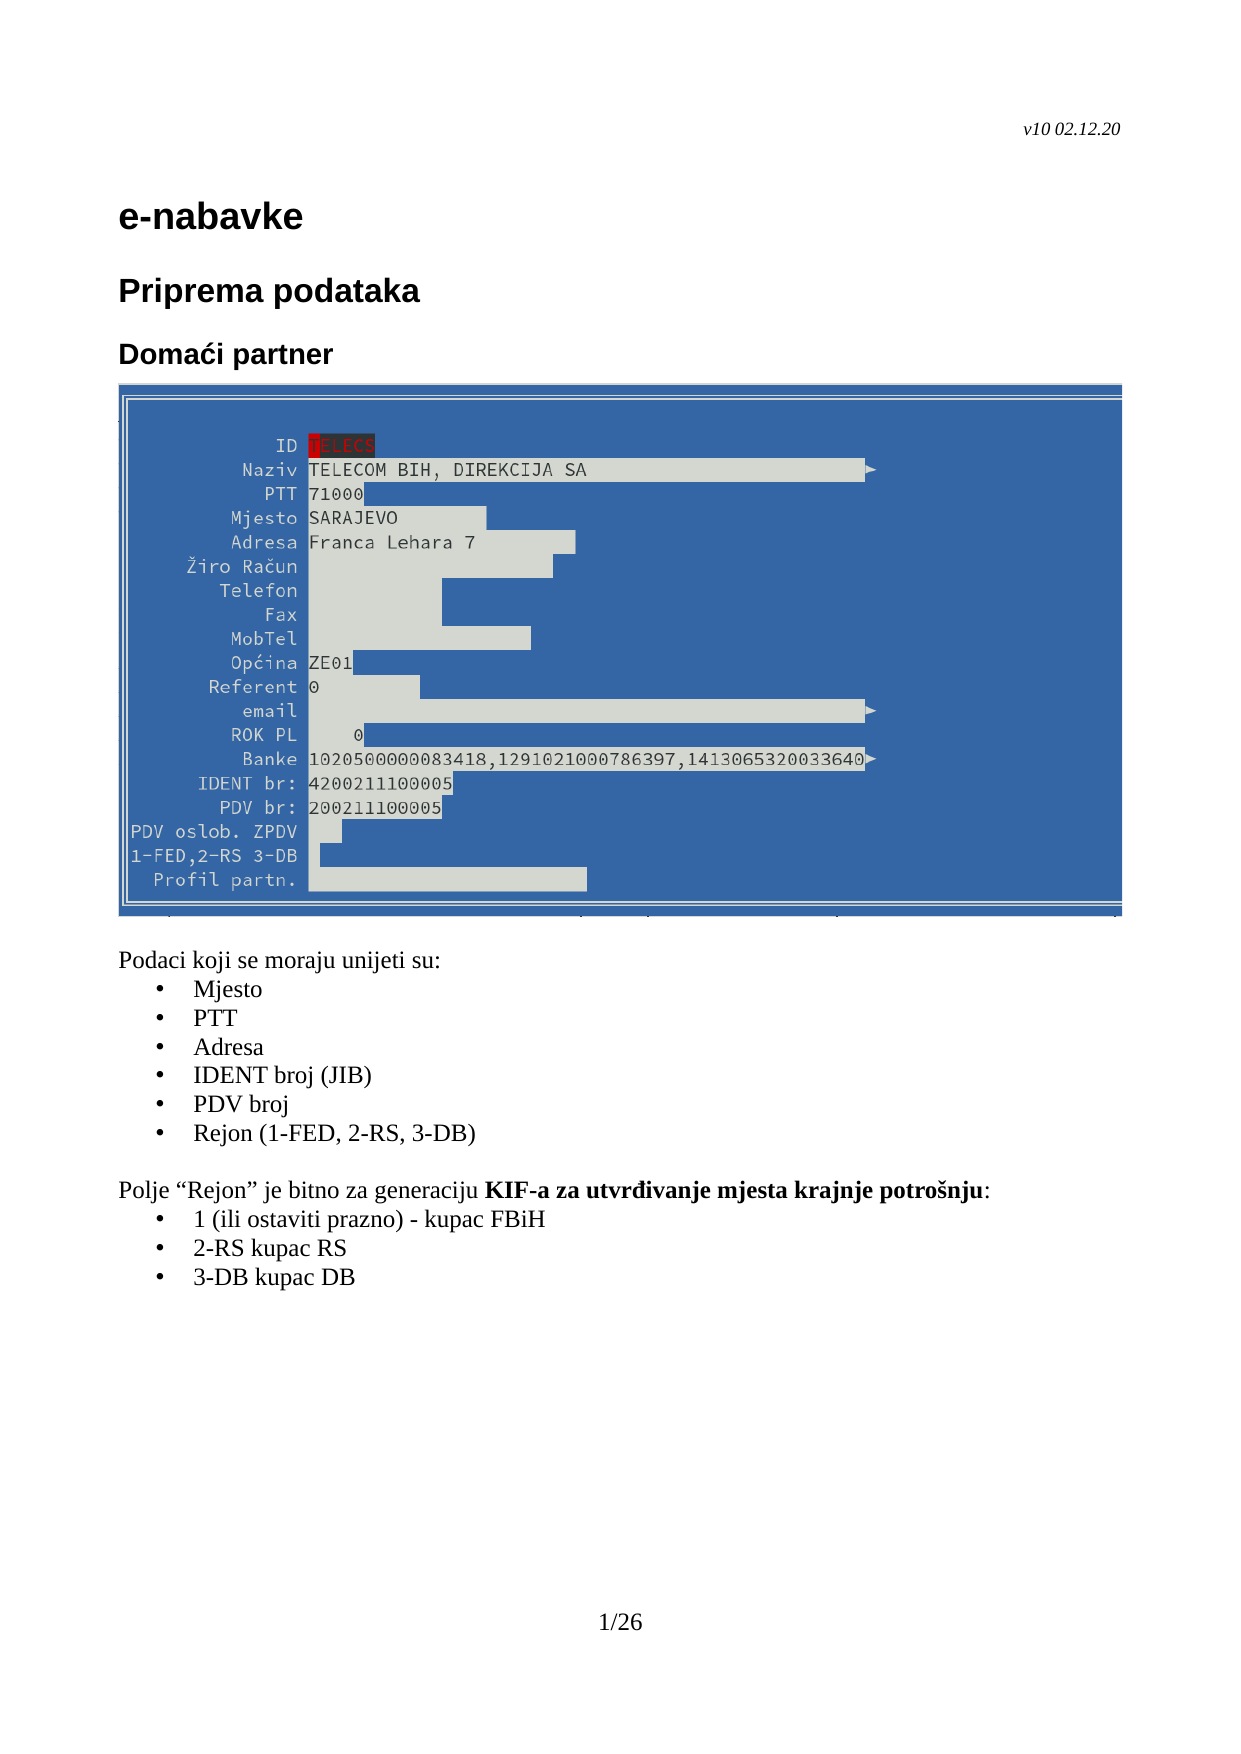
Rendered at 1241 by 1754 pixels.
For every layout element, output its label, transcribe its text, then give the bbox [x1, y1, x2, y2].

list PTT [156, 1003, 1122, 1032]
list Rejon (1-FED, 2-RS, 3-DB) [156, 1118, 1122, 1147]
text Polje “Rejon” je bitno za generaciju KIF-a za utvrđivanje mjesta krajnje potrošnju: [118, 1175, 1122, 1204]
text Podaci koji se moraju unijeti su: [118, 945, 1122, 974]
list 2-RS kupac RS [156, 1233, 1122, 1262]
list Mjesto [156, 974, 1122, 1003]
list Adresa [156, 1032, 1122, 1060]
subtitle e-nabavke [118, 194, 1122, 238]
subtitle Priprema podataka [118, 271, 1122, 310]
picture [118, 383, 1123, 917]
list 3-DB kupac DB [156, 1262, 1122, 1290]
list PDV broj [156, 1089, 1122, 1118]
list IDENT broj (JIB) [156, 1060, 1122, 1089]
subtitle Domaći partner [118, 337, 1122, 371]
list 1 (ili ostaviti prazno) - kupac FBiH [156, 1204, 1122, 1233]
